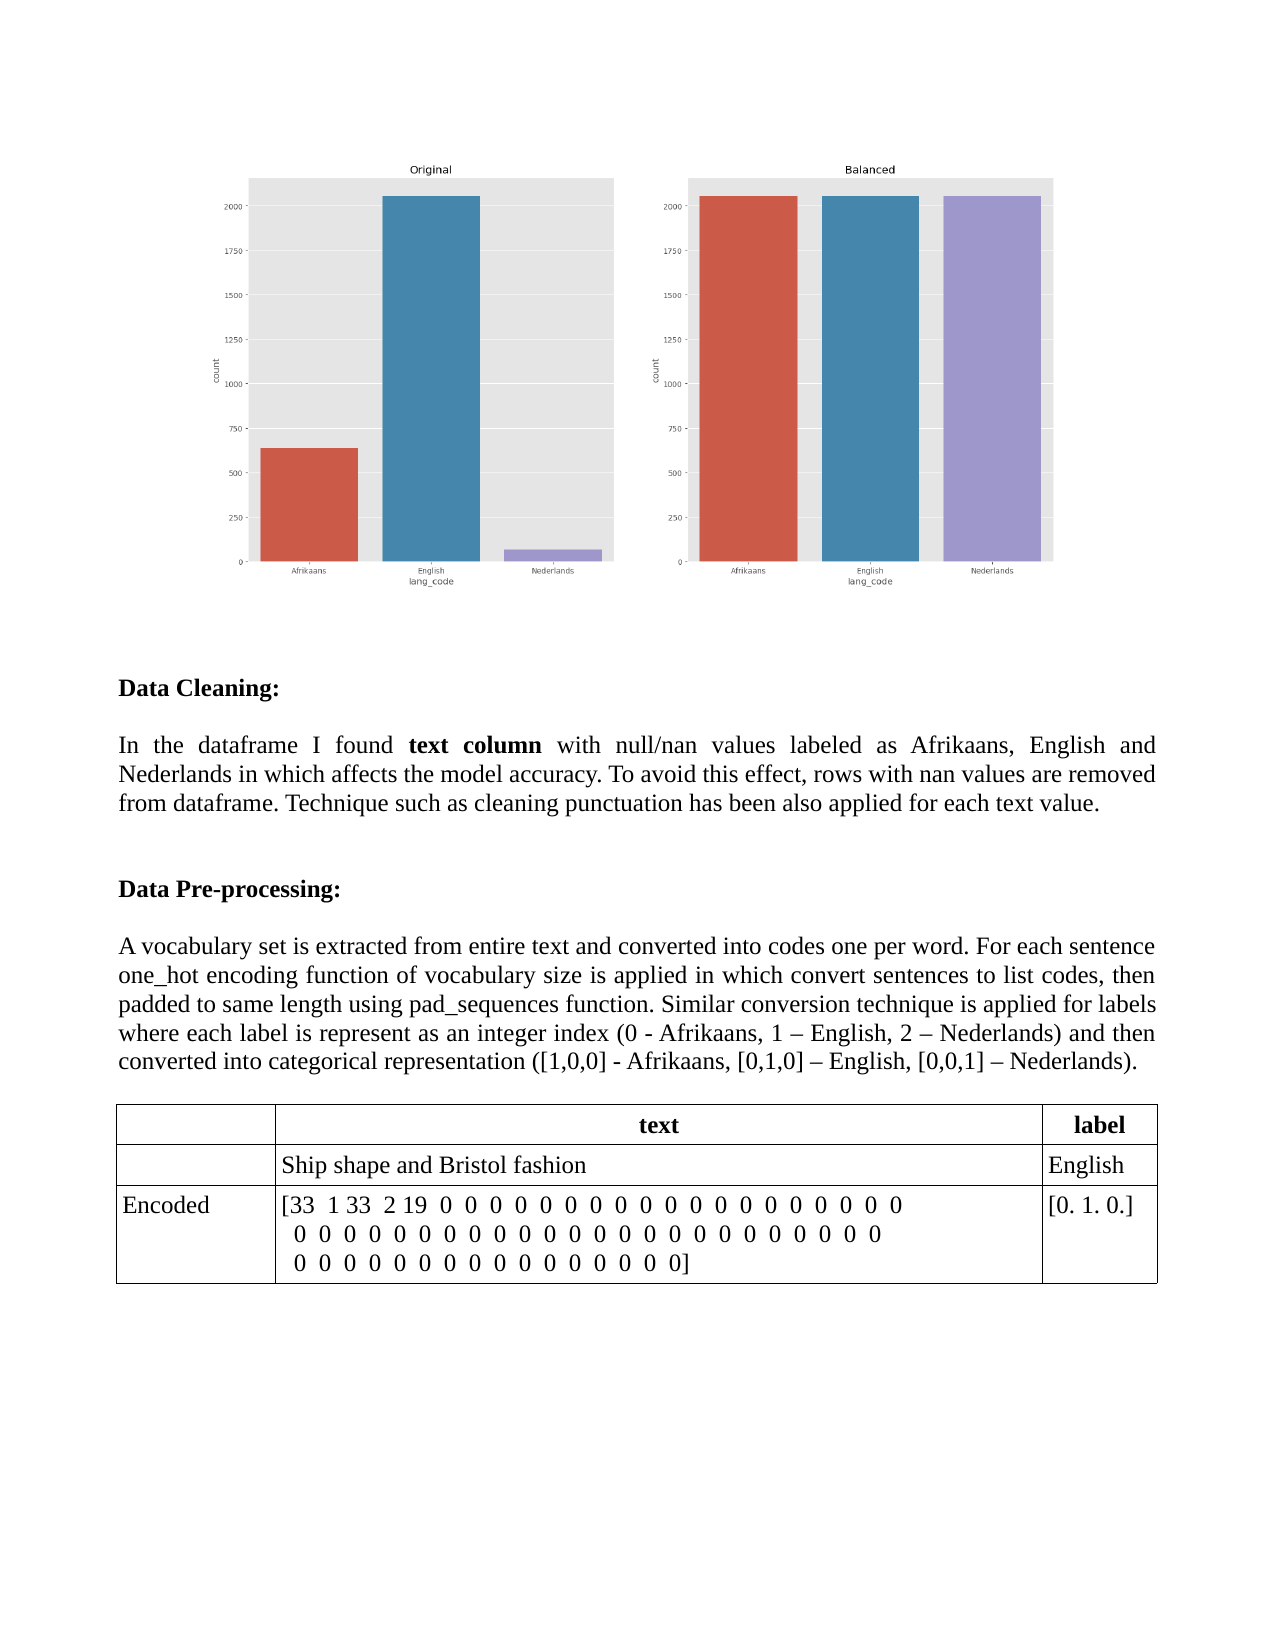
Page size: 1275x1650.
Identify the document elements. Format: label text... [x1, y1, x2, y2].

text In the dataframe I found text column with null/nan values labeled as Afrikaans, English and Nederlands in which affects the model accuracy. To avoid this effect, rows with nan values are removed from dataframe. Technique such as cleaning punctuation has been also applied for each text value. [118, 730, 1157, 816]
text Data Pre-processing: [118, 874, 1157, 903]
text Data Cleaning: [118, 673, 1157, 701]
table_cell [0. 1. 0.] [1043, 1186, 1157, 1282]
text A vocabulary set is extracted from entire text and converted into codes one per word. For each sentence one_hot encoding function of vocabulary size is applied in which convert sentences to list codes, then padded to same length using pad_sequences function. Similar conversion technique is applied for labels where each label is represent as an integer index (0 - Afrikaans, 1 – English, 2 – Nederlands) and then converted into categorical representation ([1,0,0] - Afrikaans, [0,1,0] – English, [0,0,1] – Nederlands). [118, 931, 1157, 1075]
table_cell [33 1 33 2 19 0 0 0 0 0 0 0 0 0 0 0 0 0 0 0 0 0 0 0 0 0 0 0 0 0 0 0 0 0 0 0 0 0 0 0 0 0 0 0 0 0 0 0 0 0 0 0 0 0 0 0 0 0 0 0 0 0 0 0] [276, 1186, 1042, 1282]
table_header text [276, 1105, 1042, 1144]
table_header label [1043, 1105, 1157, 1144]
table_cell English [1043, 1145, 1157, 1184]
table_cell Encoded [117, 1186, 275, 1282]
table_cell [117, 1145, 275, 1184]
picture [118, 118, 1157, 616]
table_cell Ship shape and Bristol fashion [276, 1145, 1042, 1184]
table_header [117, 1105, 275, 1144]
